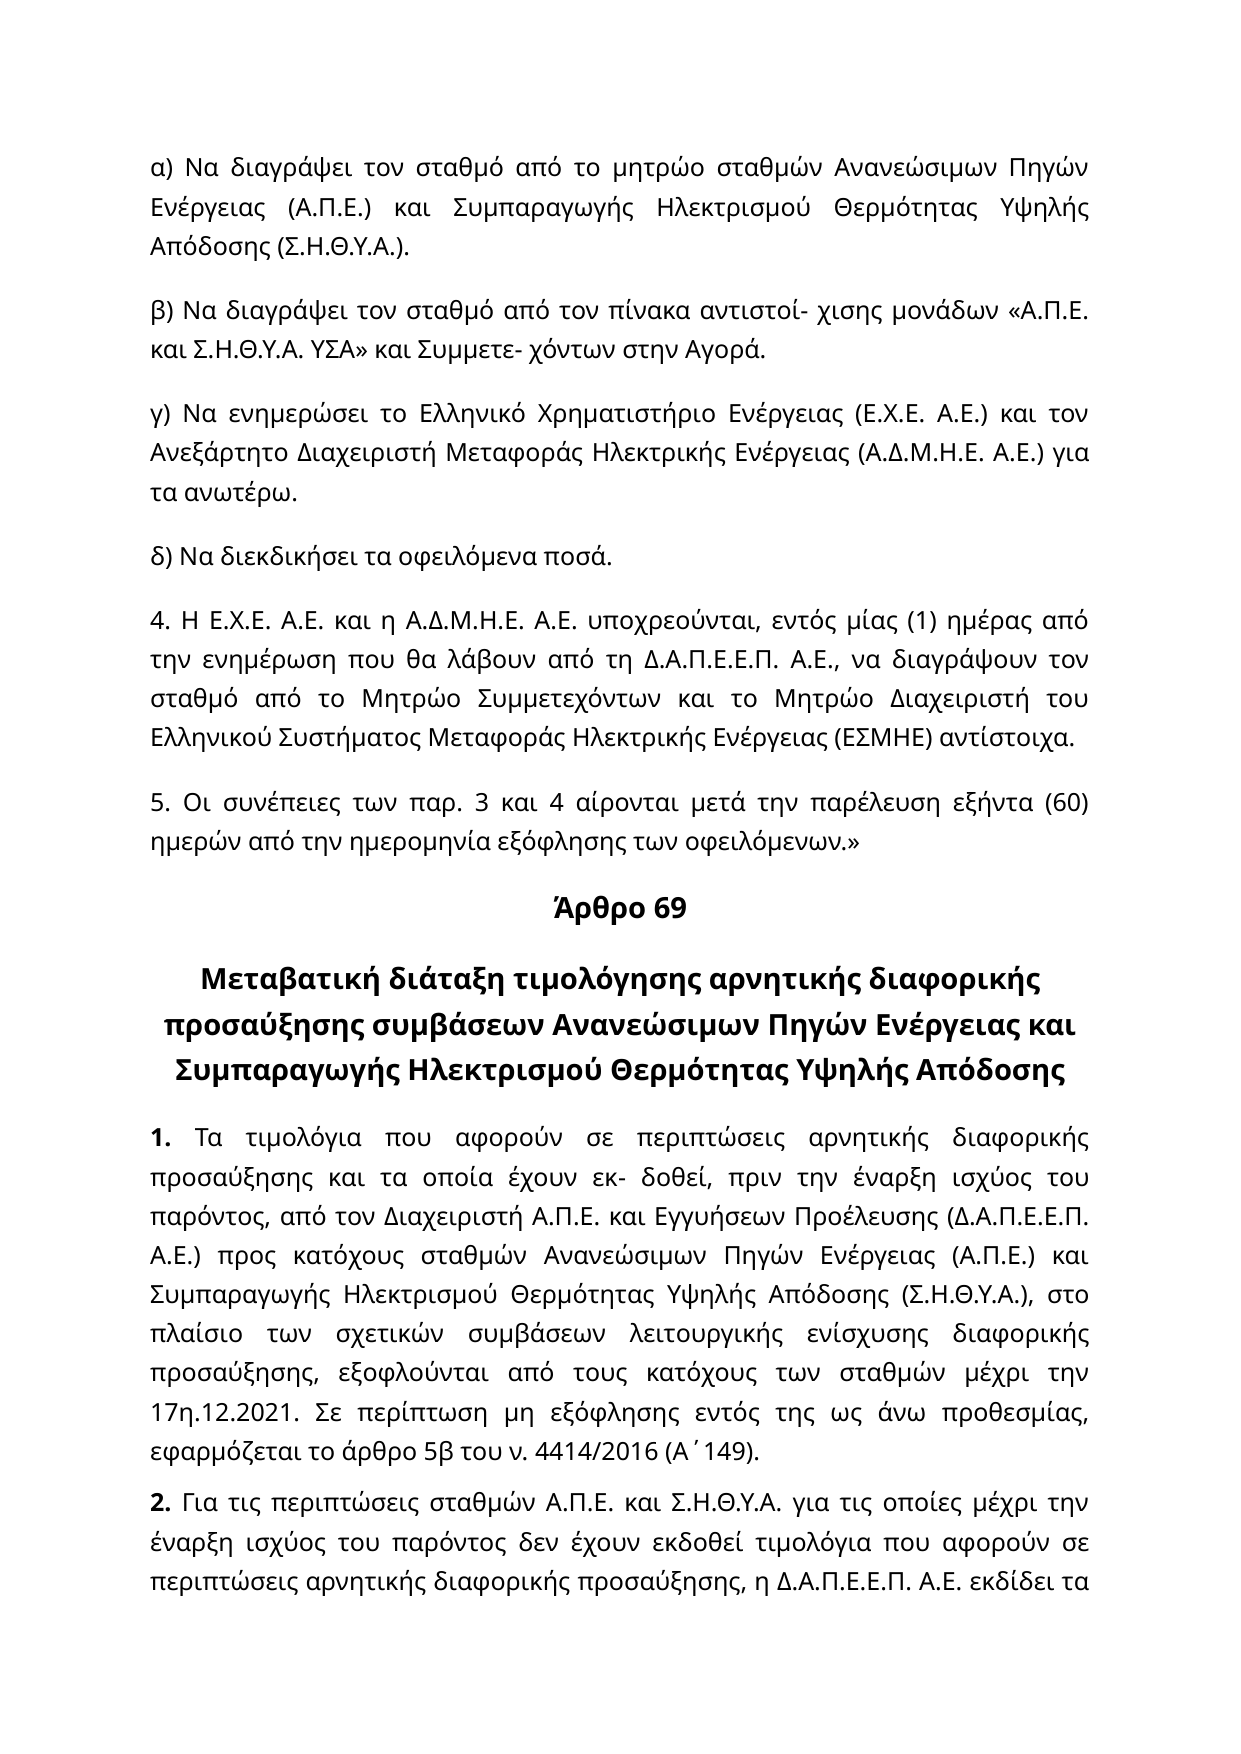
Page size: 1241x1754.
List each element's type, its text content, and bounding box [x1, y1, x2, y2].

text 4. Η Ε.Χ.Ε. Α.Ε. και η Α.Δ.Μ.Η.Ε. Α.Ε. υποχρεούνται, εντός μίας (1) ημέρας από την ενημέρωση που θα λάβουν από τη Δ.Α.Π.Ε.Ε.Π. Α.Ε., να διαγράψουν τον σταθμό από το Μητρώο Συμμετεχόντων και το Μητρώο Διαχειριστή του Ελληνικού Συστήματος Μεταφοράς Ηλεκτρικής Ενέργειας (ΕΣΜΗΕ) αντίστοιχα. [150, 602, 1090, 754]
text γ) Να ενημερώσει το Ελληνικό Χρηματιστήριο Ενέργειας (Ε.Χ.Ε. Α.Ε.) και τον Ανεξάρτητο Διαχειριστή Μεταφοράς Ηλεκτρικής Ενέργειας (Α.Δ.Μ.Η.Ε. Α.Ε.) για τα ανωτέρω. [150, 396, 1090, 508]
text 2. Για τις περιπτώσεις σταθμών Α.Π.Ε. και Σ.Η.Θ.Υ.Α. για τις οποίες μέχρι την έναρξη ισχύος του παρόντος δεν έχουν εκδοθεί τιμολόγια που αφορούν σε περιπτώσεις αρνητικής διαφορικής προσαύξησης, η Δ.Α.Π.Ε.Ε.Π. Α.Ε. εκδίδει τα [150, 1485, 1090, 1597]
text δ) Να διεκδικήσει τα οφειλόμενα ποσά. [150, 538, 1090, 572]
subtitle Άρθρο 69 [150, 887, 1090, 927]
text 5. Οι συνέπειες των παρ. 3 και 4 αίρονται μετά την παρέλευση εξήντα (60) ημερών από την ημερομηνία εξόφλησης των οφειλόμενων.» [150, 784, 1090, 857]
text β) Να διαγράψει τον σταθμό από τον πίνακα αντιστοί- χισης μονάδων «Α.Π.Ε. και Σ.Η.Θ.Υ.Α. ΥΣΑ» και Συμμετε- χόντων στην Αγορά. [150, 292, 1090, 366]
subtitle Μεταβατική διάταξη τιμολόγησης αρνητικής διαφορικής προσαύξησης συμβάσεων Ανανεώσιμων Πηγών Ενέργειας και Συμπαραγωγής Ηλεκτρισμού Θερμότητας Υψηλής Απόδοσης [150, 958, 1090, 1089]
text 1. Τα τιμολόγια που αφορούν σε περιπτώσεις αρνητικής διαφορικής προσαύξησης και τα οποία έχουν εκ- δοθεί, πριν την έναρξη ισχύος του παρόντος, από τον Διαχειριστή Α.Π.Ε. και Εγγυήσεων Προέλευσης (Δ.Α.Π.Ε.Ε.Π. Α.Ε.) προς κατόχους σταθμών Ανανεώσιμων Πηγών Ενέργειας (Α.Π.Ε.) και Συμπαραγωγής Ηλεκτρισμού Θερμότητας Υψηλής Απόδοσης (Σ.Η.Θ.Υ.Α.), στο πλαίσιο των σχετικών συμβάσεων λειτουργικής ενίσχυσης διαφορικής προσαύξησης, εξοφλούνται από τους κατόχους των σταθμών μέχρι την 17η.12.2021. Σε περίπτωση μη εξόφλησης εντός της ως άνω προθεσμίας, εφαρμόζεται το άρθρο 5β του ν. 4414/2016 (Α΄149). [150, 1120, 1090, 1467]
text α) Να διαγράψει τον σταθμό από το μητρώο σταθμών Ανανεώσιμων Πηγών Ενέργειας (Α.Π.Ε.) και Συμπαραγωγής Ηλεκτρισμού Θερμότητας Υψηλής Απόδοσης (Σ.Η.Θ.Υ.Α.). [150, 150, 1090, 262]
